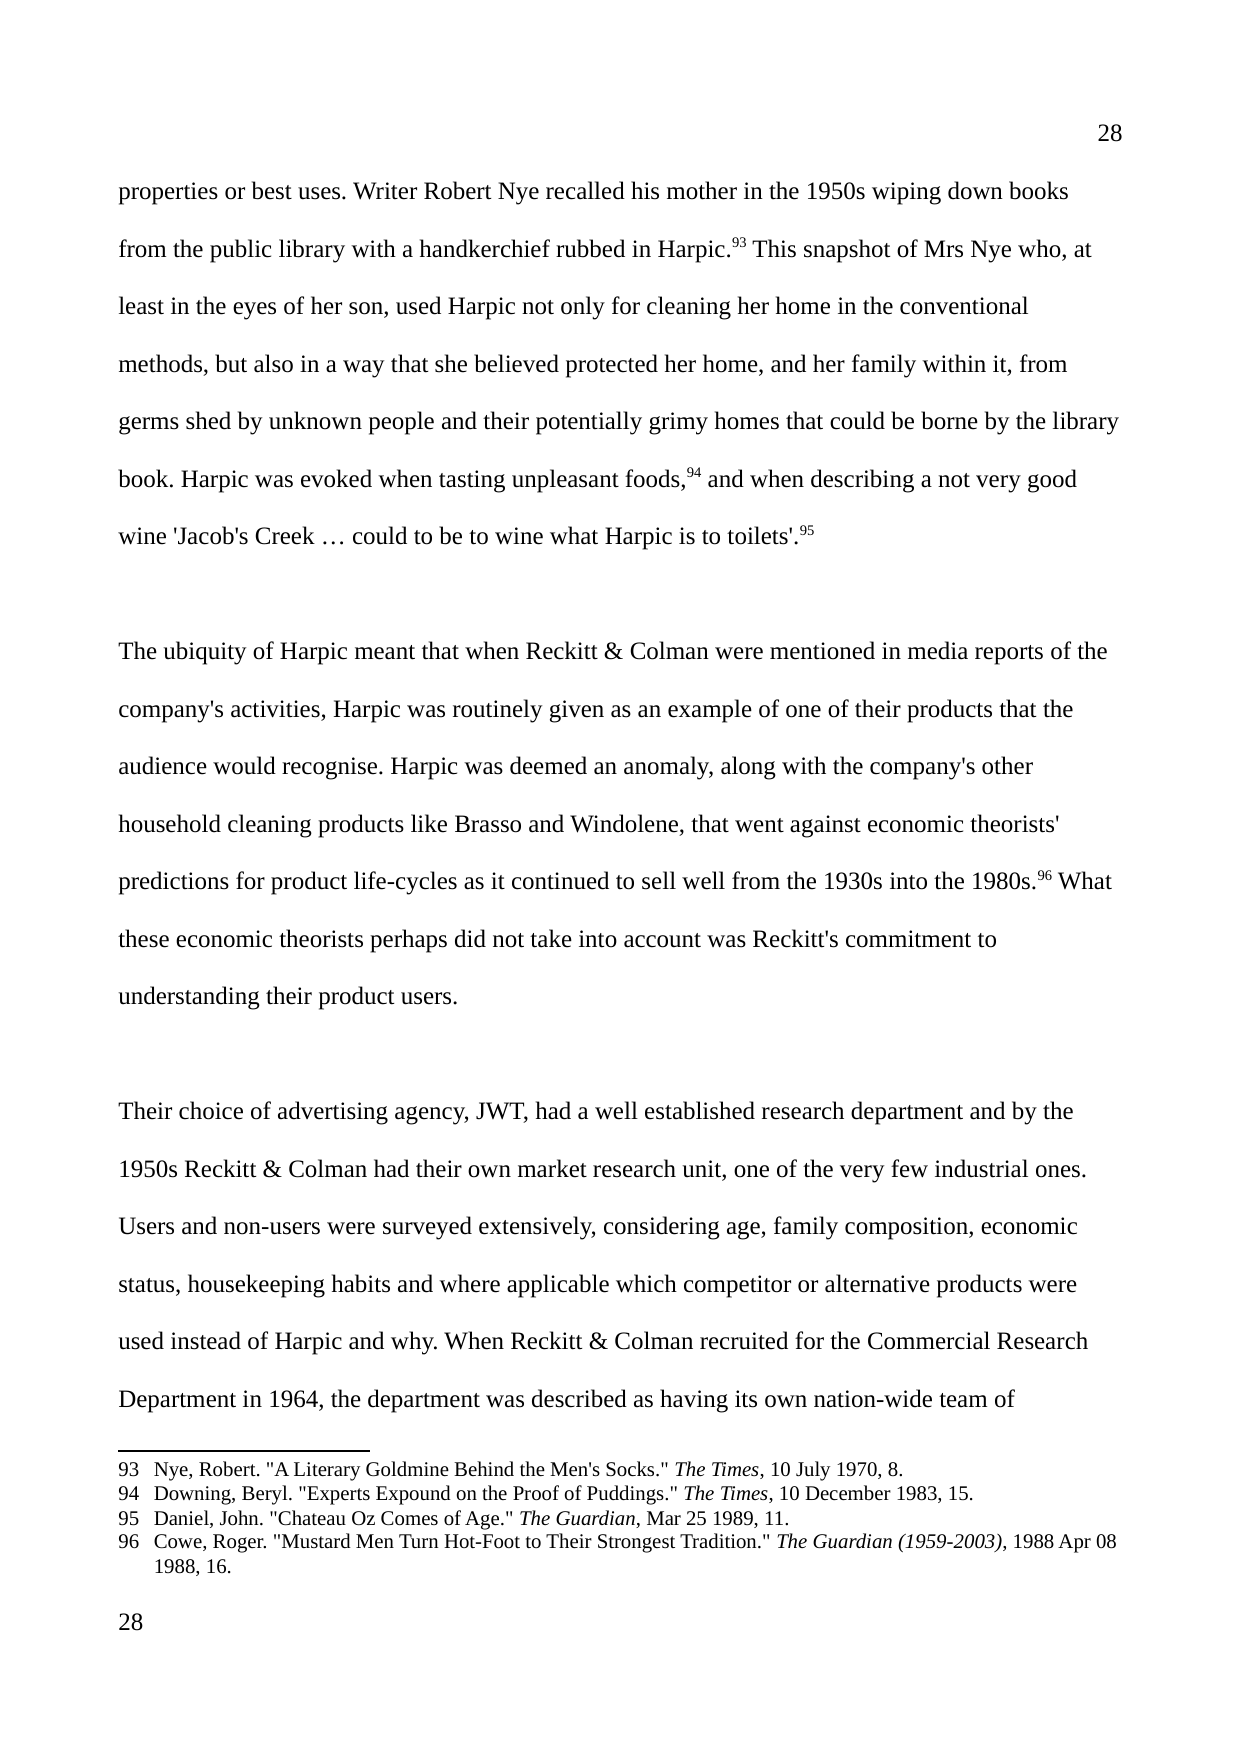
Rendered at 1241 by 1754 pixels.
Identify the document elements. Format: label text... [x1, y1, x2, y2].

text The ubiquity of Harpic meant that when Reckitt & Colman were mentioned in media reports of the company's activities, Harpic was routinely given as an example of one of their products that the audience would recognise. Harpic was deemed an anomaly, along with the company's other household cleaning products like Brasso and Windolene, that went against economic theorists' predictions for product life-cycles as it continued to sell well from the 1930s into the 1980s. What these economic theorists perhaps did not take into account was Reckitt's commitment to understanding their product users. [118, 636, 1122, 1010]
text Cowe, Roger. "Mustard Men Turn Hot-Foot to Their Strongest Tradition." The Guardian (1959-2003), 1988 Apr 08 1988, 16. [118, 1529, 1122, 1578]
text Their choice of advertising agency, JWT, had a well established research department and by the 1950s Reckitt & Colman had their own market research unit, one of the very few industrial ones. Users and non-users were surveyed extensively, considering age, family composition, economic status, housekeeping habits and where applicable which competitor or alternative products were used instead of Harpic and why. When Reckitt & Colman recruited for the Commercial Research Department in 1964, the department was described as having its own nation-wide team of [118, 1096, 1122, 1413]
text Downing, Beryl. "Experts Expound on the Proof of Puddings." The Times, 10 December 1983, 15. [118, 1481, 1122, 1505]
text Daniel, John. "Chateau Oz Comes of Age." The Guardian, Mar 25 1989, 11. [118, 1505, 1122, 1529]
text Nye, Robert. "A Literary Goldmine Behind the Men's Socks." The Times, 10 July 1970, 8. [118, 1457, 1122, 1481]
text properties or best uses. Writer Robert Nye recalled his mother in the 1950s wiping down books from the public library with a handkerchief rubbed in Harpic. This snapshot of Mrs Nye who, at least in the eyes of her son, used Harpic not only for cleaning her home in the conventional methods, but also in a way that she believed protected her home, and her family within it, from germs shed by unknown people and their potentially grimy homes that could be borne by the library book. Harpic was evoked when tasting unpleasant foods, and when describing a not very good wine 'Jacob's Creek … could to be to wine what Harpic is to toilets'. [118, 176, 1122, 550]
